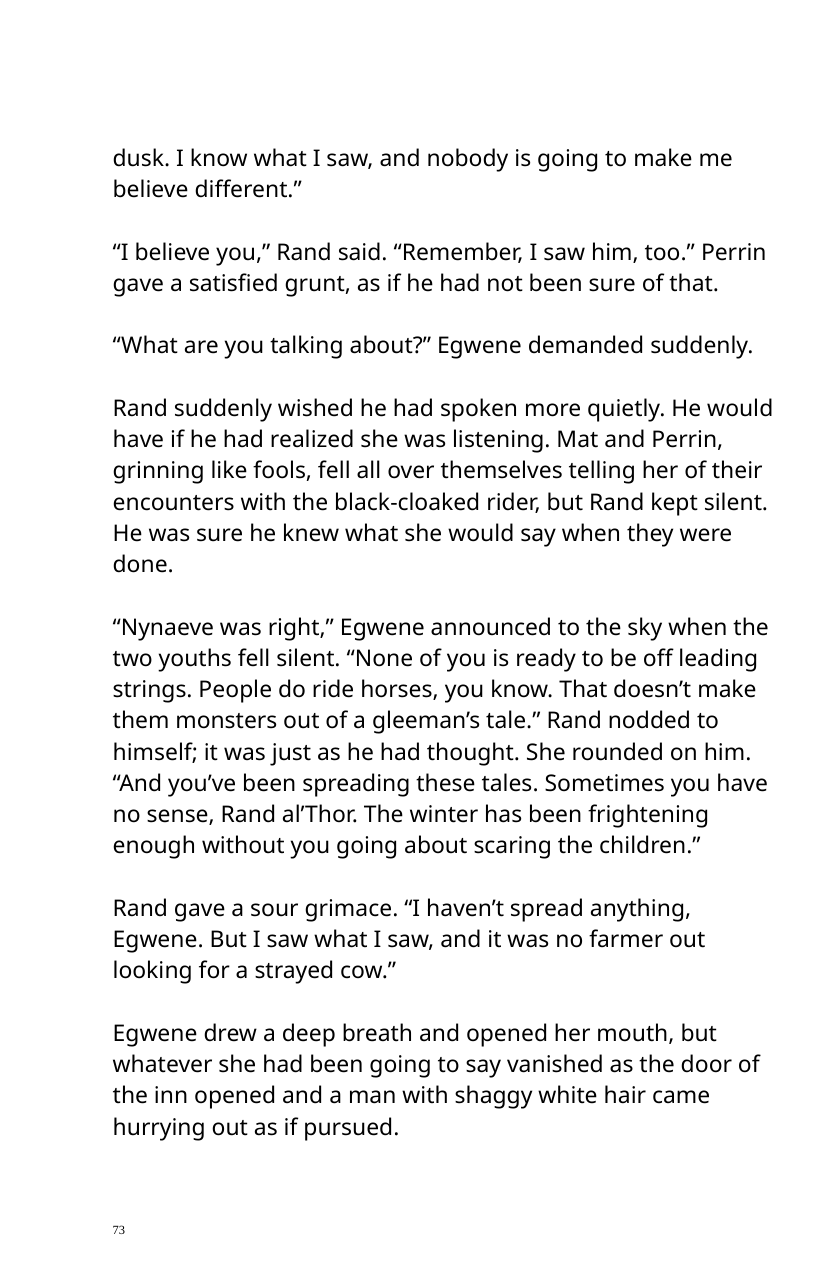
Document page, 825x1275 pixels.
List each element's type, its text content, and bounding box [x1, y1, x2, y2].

text “What are you talking about?” Egwene demanded suddenly. [112, 329, 787, 361]
text Egwene drew a deep breath and opened her mouth, but whatever she had been going to say vanished as the door of the inn opened and a man with shaggy white hair came hurrying out as if pursued. [112, 1017, 787, 1142]
text dusk. I know what I saw, and nobody is going to make me believe different.” [112, 142, 787, 204]
text Rand suddenly wished he had spoken more quietly. He would have if he had realized she was listening. Mat and Perrin, grinning like fools, fell all over themselves telling her of their encounters with the black-cloaked rider, but Rand kept silent. He was sure he knew what she would say when they were done. [112, 392, 787, 579]
text “I believe you,” Rand said. “Remember, I saw him, too.” Perrin gave a satisfied grunt, as if he had not been sure of that. [112, 236, 787, 298]
text “Nynaeve was right,” Egwene announced to the sky when the two youths fell silent. “None of you is ready to be off leading strings. People do ride horses, you know. That doesn’t make them monsters out of a gleeman’s tale.” Rand nodded to himself; it was just as he had thought. She rounded on him. “And you’ve been spreading these tales. Sometimes you have no sense, Rand al’Thor. The winter has been frightening enough without you going about scaring the children.” [112, 611, 787, 861]
text Rand gave a sour grimace. “I haven’t spread anything, Egwene. But I saw what I saw, and it was no farmer out looking for a strayed cow.” [112, 892, 787, 986]
